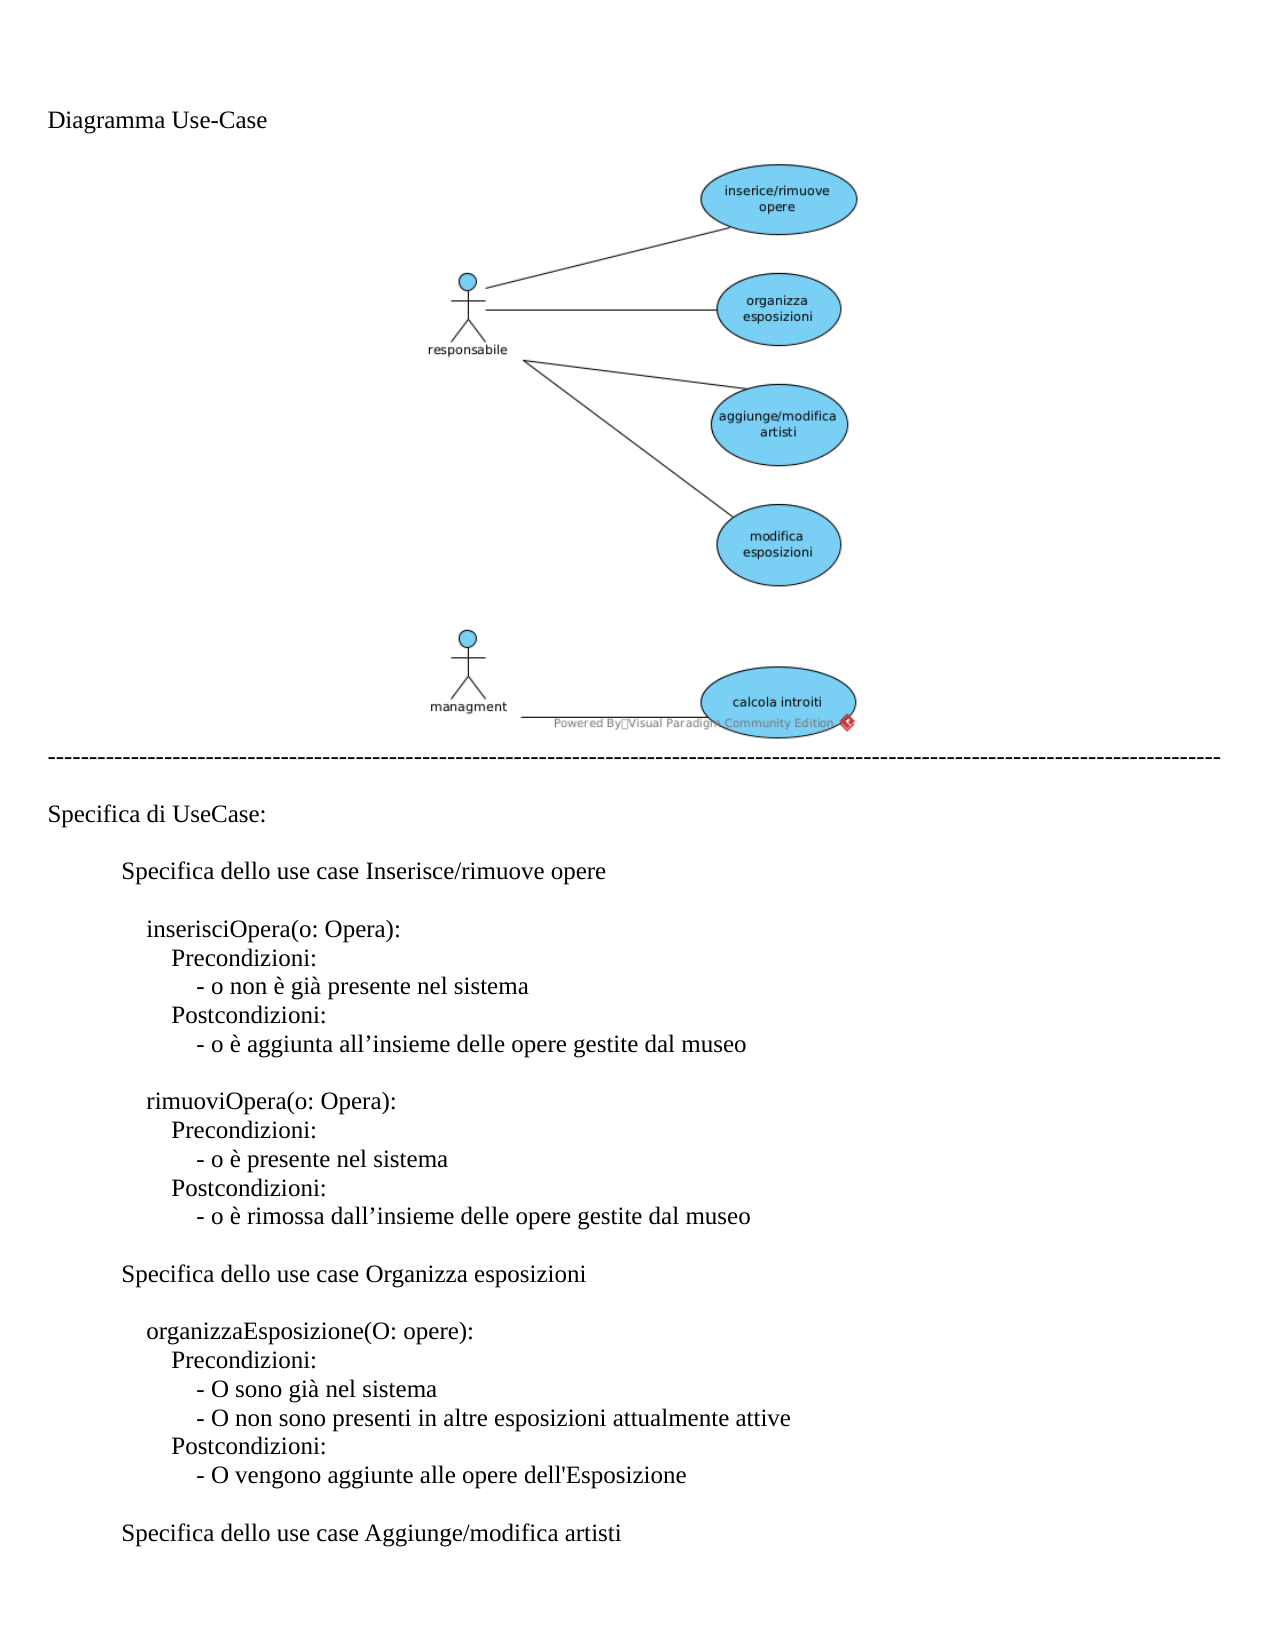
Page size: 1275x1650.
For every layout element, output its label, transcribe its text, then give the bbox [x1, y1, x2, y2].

text organizzaEsposizione(O: opere): [121, 1316, 1228, 1345]
text inserisciOpera(o: Opera): [121, 914, 1228, 943]
text Precondizioni: [121, 1115, 1228, 1144]
picture [414, 162, 861, 742]
text - o è aggiunta all’insieme delle opere gestite dal museo [121, 1029, 1228, 1058]
text - O vengono aggiunte alle opere dell'Esposizione [121, 1460, 1228, 1489]
text Postcondizioni: [121, 1173, 1228, 1201]
text Diagramma Use-Case [47, 105, 1228, 133]
text Specifica dello use case Aggiunge/modifica artisti [121, 1518, 1228, 1546]
text Precondizioni: [121, 943, 1228, 971]
text --------------------------------------------------------------------------------------------------------------------------------------------- [47, 248, 1228, 770]
text - O non sono presenti in altre esposizioni attualmente attive [121, 1403, 1228, 1431]
text Specifica dello use case Organizza esposizioni [121, 1259, 1228, 1288]
text - o è rimossa dall’insieme delle opere gestite dal museo [121, 1201, 1228, 1230]
text Precondizioni: [121, 1345, 1228, 1374]
text - o non è già presente nel sistema [121, 971, 1228, 1000]
text Specifica di UseCase: [47, 799, 1228, 828]
text Specifica dello use case Inserisce/rimuove opere [121, 856, 1228, 885]
text Postcondizioni: [121, 1000, 1228, 1029]
text - O sono già nel sistema [121, 1374, 1228, 1403]
text - o è presente nel sistema [121, 1144, 1228, 1173]
text rimuoviOpera(o: Opera): [121, 1086, 1228, 1115]
text Postcondizioni: [121, 1431, 1228, 1460]
